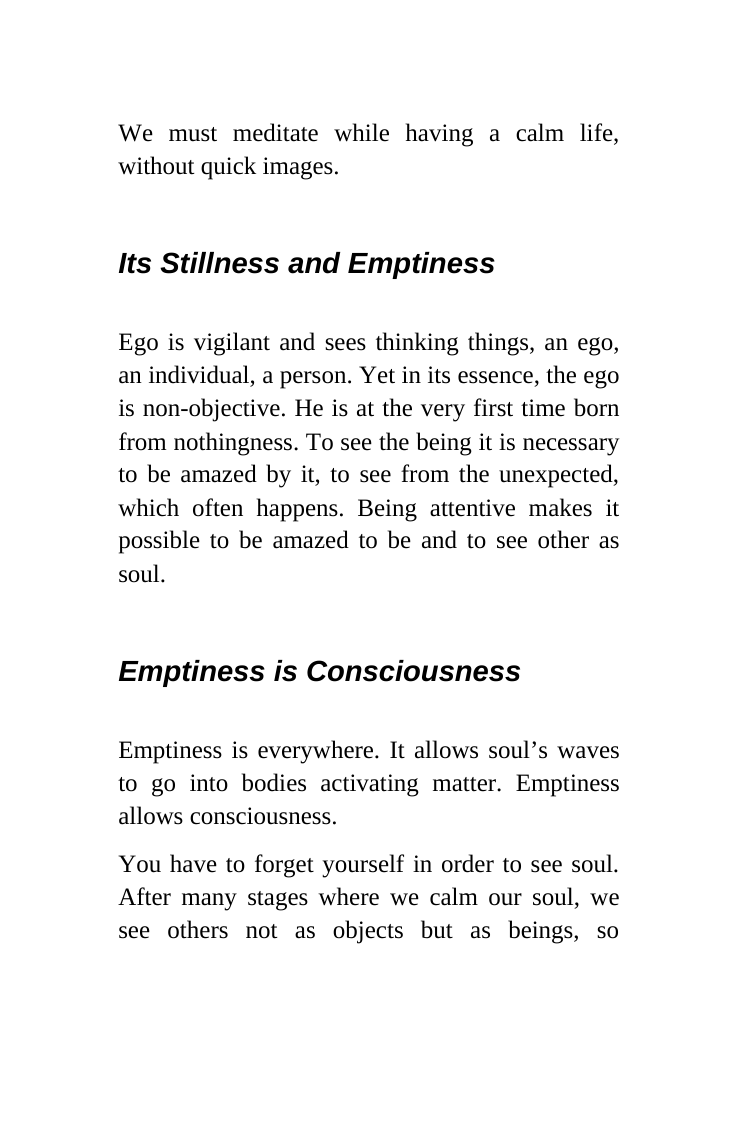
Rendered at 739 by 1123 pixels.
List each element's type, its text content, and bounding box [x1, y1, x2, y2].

text We must meditate while having a calm life, without quick images. [118, 118, 620, 180]
subtitle Emptiness is Consciousness [118, 654, 620, 687]
text You have to forget yourself in order to see soul. After many stages where we calm our soul, we see others not as objects but as beings, so [118, 849, 620, 943]
subtitle Its Stillness and Emptiness [118, 246, 620, 280]
text Ego is vigilant and sees thinking things, an ego, an individual, a person. Yet in its essence, the ego is non-objective. He is at the very first time born from nothingness. To see the being it is necessary to be amazed by it, to see from the unexpected, which often happens. Being attentive makes it possible to be amazed to be and to see other as soul. [118, 327, 620, 587]
text Emptiness is everywhere. It allows soul’s waves to go into bodies activating matter. Emptiness allows consciousness. [118, 735, 620, 830]
